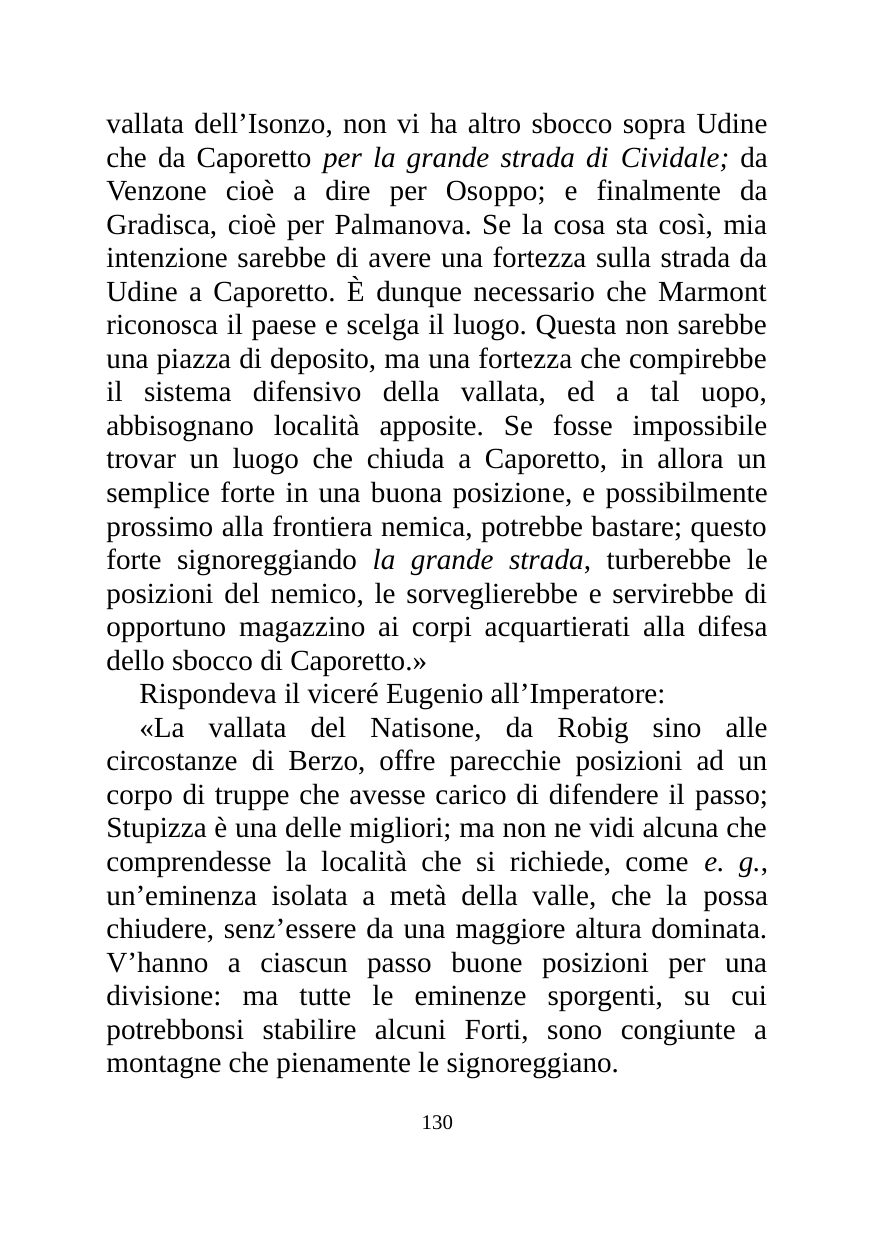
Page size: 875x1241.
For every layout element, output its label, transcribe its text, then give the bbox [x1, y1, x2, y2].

text «La vallata del Natisone, da Robig sino alle circostanze di Berzo, offre parecchie posizioni ad un corpo di truppe che avesse carico di difendere il passo; Stupizza è una delle migliori; ma non ne vidi alcuna che comprendesse la località che si richiede, come e. g., un’eminenza isolata a metà della valle, che la possa chiudere, senz’essere da una maggiore altura dominata. V’hanno a ciascun passo buone posizioni per una divisione: ma tutte le eminenze sporgenti, su cui potrebbonsi stabilire alcuni Forti, sono congiunte a montagne che pienamente le signoreggiano. [106, 710, 768, 1079]
text vallata dell’Isonzo, non vi ha altro sbocco sopra Udine che da Caporetto per la grande strada di Cividale; da Venzone cioè a dire per Osoppo; e finalmente da Gradisca, cioè per Palmanova. Se la cosa sta così, mia intenzione sarebbe di avere una fortezza sulla strada da Udine a Caporetto. È dunque necessario che Marmont riconosca il paese e scelga il luogo. Questa non sarebbe una piazza di deposito, ma una fortezza che compirebbe il sistema difensivo della vallata, ed a tal uopo, abbisognano località apposite. Se fosse impossibile trovar un luogo che chiuda a Caporetto, in allora un semplice forte in una buona posizione, e possibilmente prossimo alla frontiera nemica, potrebbe bastare; questo forte signoreggiando la grande strada, turberebbe le posizioni del nemico, le sorveglierebbe e servirebbe di opportuno magazzino ai corpi acquartierati alla difesa dello sbocco di Caporetto.» [106, 106, 768, 676]
text Rispondeva il viceré Eugenio all’Imperatore: [106, 676, 768, 710]
